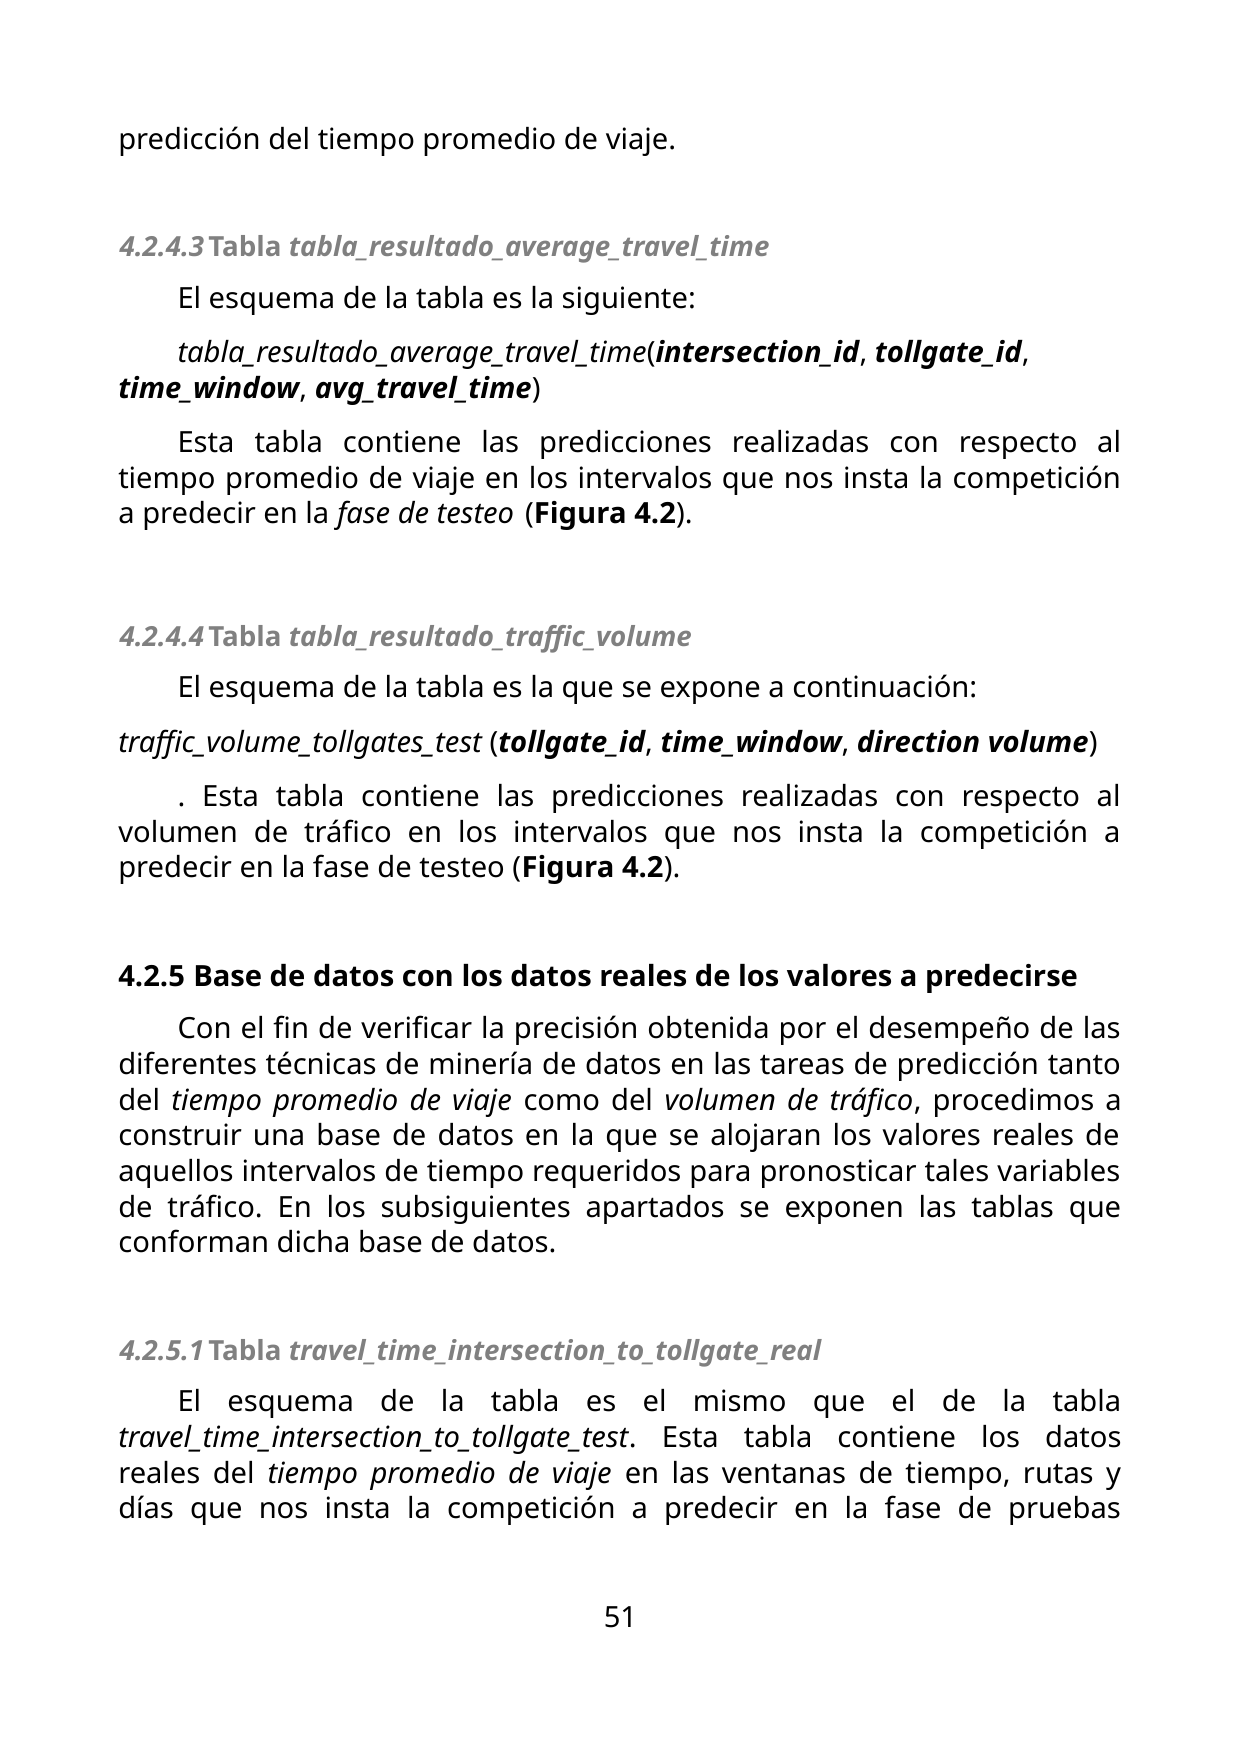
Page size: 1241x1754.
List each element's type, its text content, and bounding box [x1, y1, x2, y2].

subtitle Tabla tabla_resultado_traffic_volume [119, 616, 1122, 654]
text traffic_volume_tollgates_test (tollgate_id, time_window, direction volume) [118, 721, 1122, 761]
subtitle Tabla travel_time_intersection_to_tollgate_real [119, 1330, 1122, 1368]
text Con el fin de verificar la precisión obtenida por el desempeño de las diferentes técnicas de minería de datos en las tareas de predicción tanto del tiempo promedio de viaje como del volumen de tráfico, procedimos a construir una base de datos en la que se alojaran los valores reales de aquellos intervalos de tiempo requeridos para pronosticar tales variables de tráfico. En los subsiguientes apartados se exponen las tablas que conforman dicha base de datos. [118, 1007, 1122, 1261]
text El esquema de la tabla es el mismo que el de la tabla travel_time_intersection_to_tollgate_test. Esta tabla contiene los datos reales del tiempo promedio de viaje en las ventanas de tiempo, rutas y días que nos insta la competición a predecir en la fase de pruebas [118, 1381, 1122, 1527]
text Esta tabla contiene las predicciones realizadas con respecto al tiempo promedio de viaje en los intervalos que nos insta la competición a predecir en la fase de testeo (Figura 4.2). [118, 421, 1122, 532]
text El esquema de la tabla es la siguiente: [118, 277, 1122, 317]
subtitle Tabla tabla_resultado_average_travel_time [119, 227, 1122, 264]
text El esquema de la tabla es la que se expone a continuación: [118, 667, 1122, 706]
text tabla_resultado_average_travel_time(intersection_id, tollgate_id, time_window, avg_travel_time) [118, 331, 1122, 407]
text . Esta tabla contiene las predicciones realizadas con respecto al volumen de tráfico en los intervalos que nos insta la competición a predecir en la fase de testeo (Figura 4.2). [118, 775, 1122, 886]
subtitle Base de datos con los datos reales de los valores a predecirse [118, 955, 1122, 995]
text predicción del tiempo promedio de viaje. [118, 118, 1122, 158]
